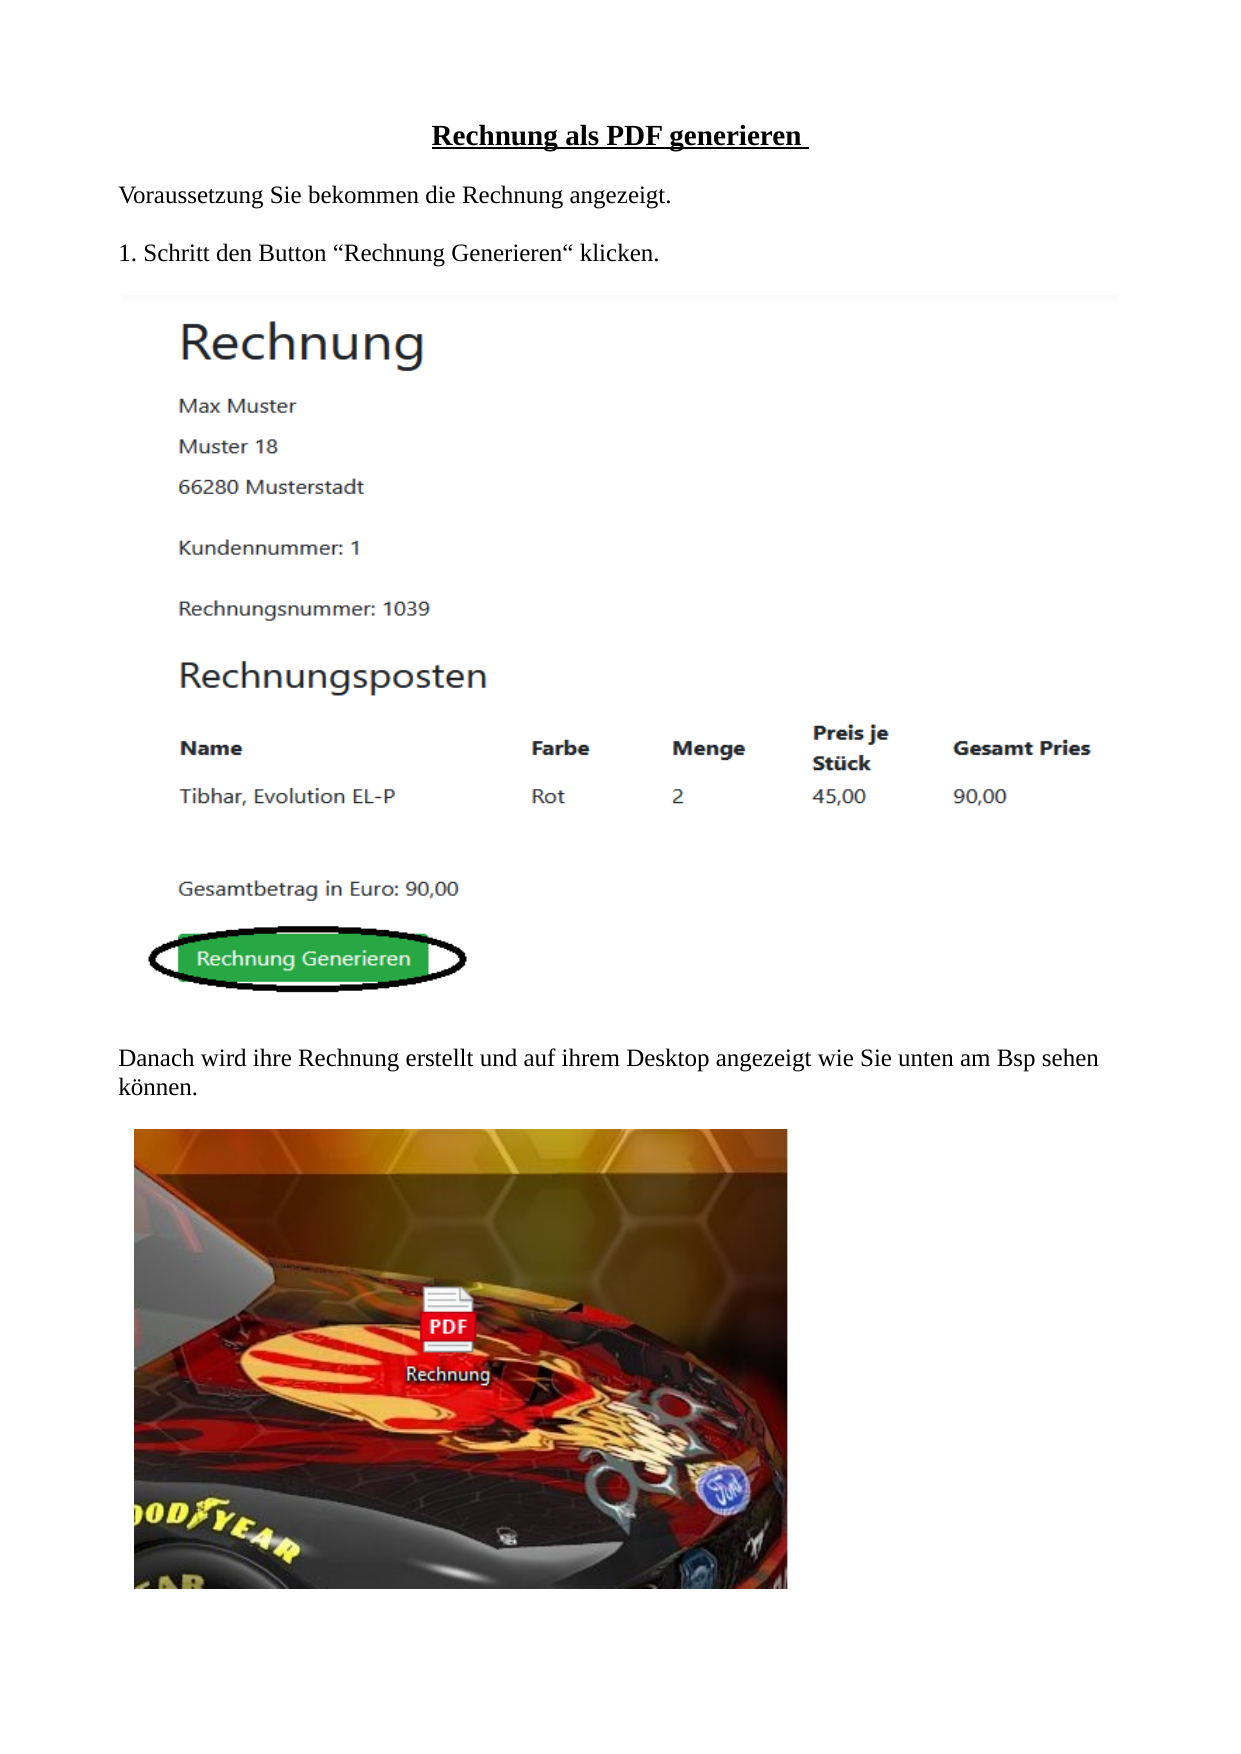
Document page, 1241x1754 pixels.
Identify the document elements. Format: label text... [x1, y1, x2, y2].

text 1. Schritt den Button “Rechnung Generieren“ klicken. [118, 238, 1122, 267]
text Rechnung als PDF generieren [118, 118, 1122, 152]
picture [122, 295, 1118, 1015]
text Voraussetzung Sie bekommen die Rechnung angezeigt. [118, 180, 1122, 209]
text Danach wird ihre Rechnung erstellt und auf ihrem Desktop angezeigt wie Sie unten am Bsp sehen können. [118, 1043, 1122, 1101]
picture [134, 1129, 788, 1589]
